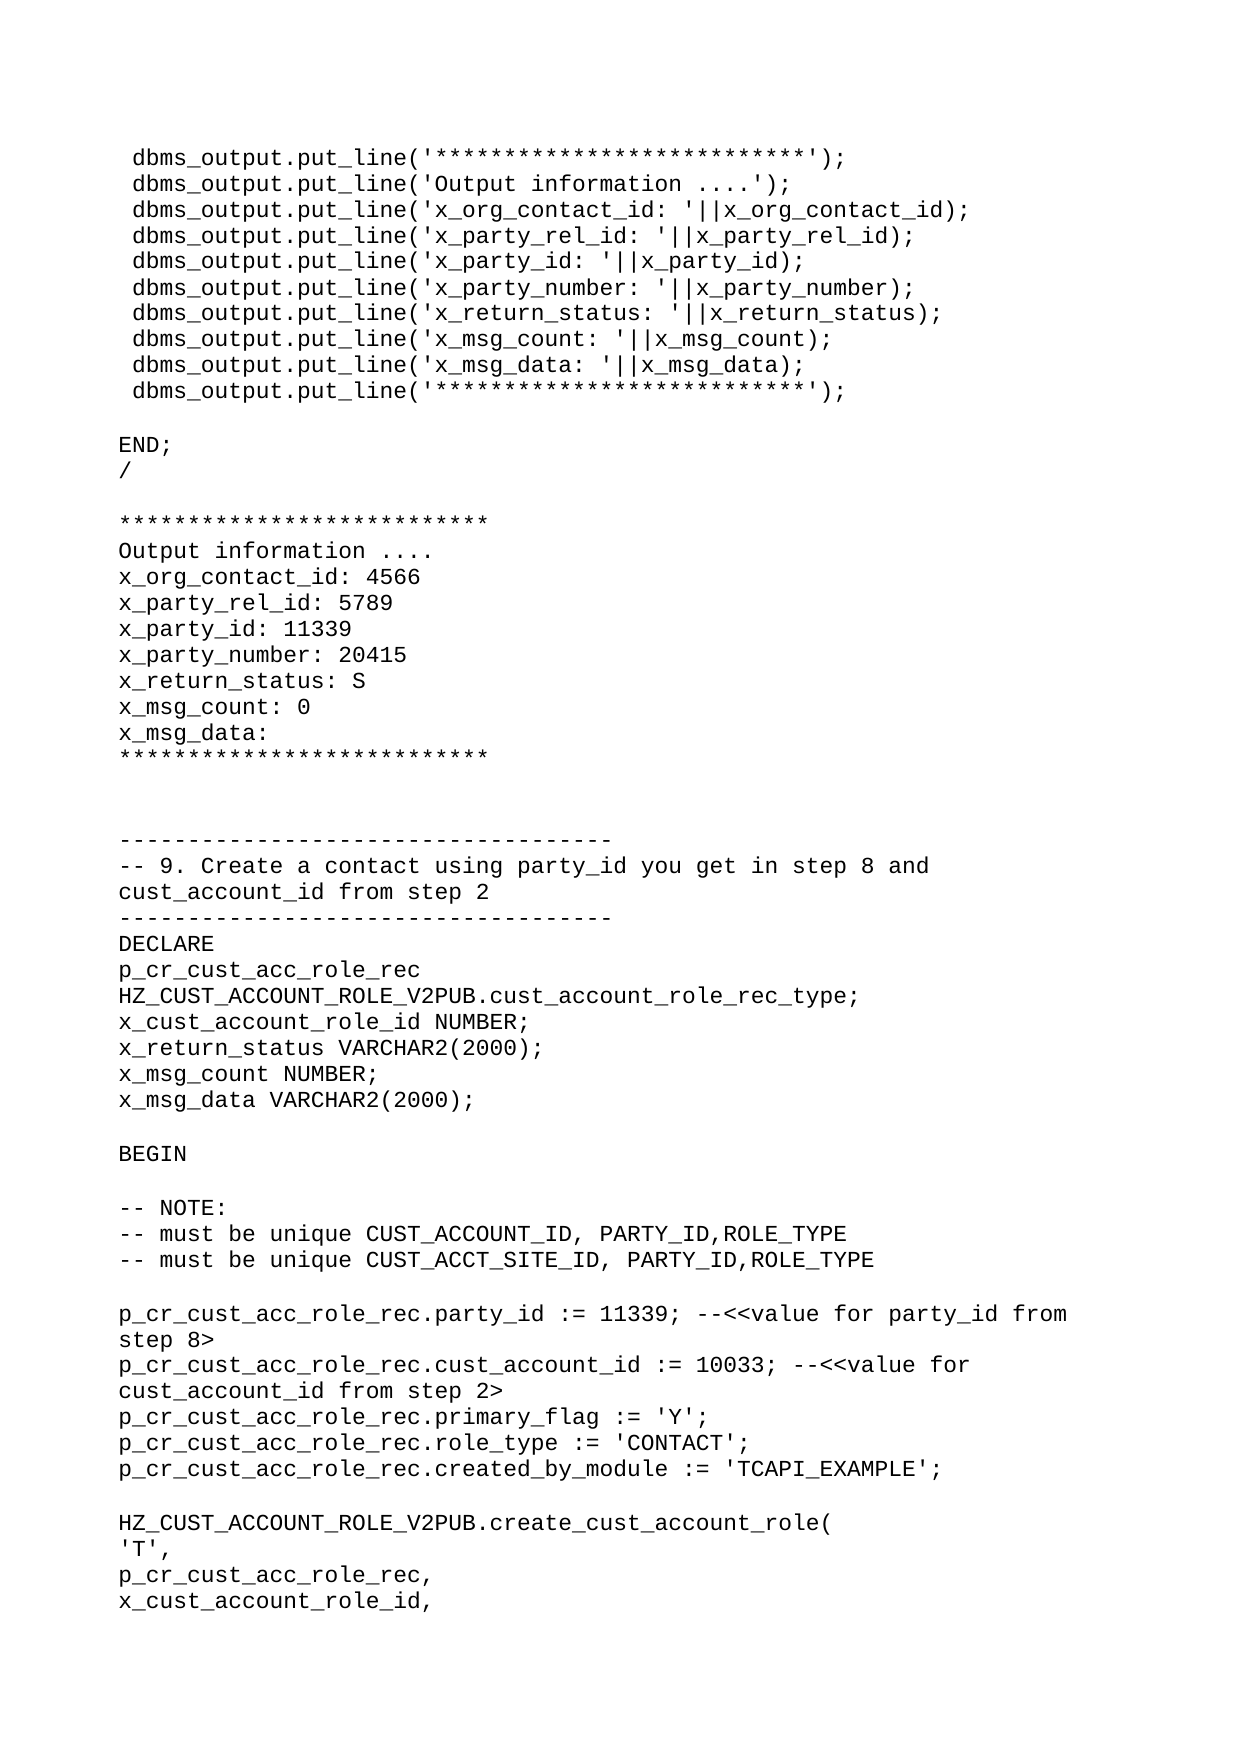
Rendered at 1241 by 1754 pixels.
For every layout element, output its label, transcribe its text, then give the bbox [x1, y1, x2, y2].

text p_cr_cust_acc_role_rec, [118, 1563, 1122, 1589]
text -- NOTE: [118, 1196, 1122, 1222]
text x_return_status: S [118, 669, 1122, 695]
text 'T', [118, 1537, 1122, 1563]
text x_return_status VARCHAR2(2000); [118, 1036, 1122, 1062]
text dbms_output.put_line('x_msg_count: '||x_msg_count); [118, 328, 1122, 354]
text dbms_output.put_line('x_party_rel_id: '||x_party_rel_id); [118, 224, 1122, 250]
text dbms_output.put_line('x_org_contact_id: '||x_org_contact_id); [118, 198, 1122, 224]
text x_msg_data VARCHAR2(2000); [118, 1088, 1122, 1114]
text -- must be unique CUST_ACCT_SITE_ID, PARTY_ID,ROLE_TYPE [118, 1248, 1122, 1274]
text x_party_id: 11339 [118, 617, 1122, 643]
text p_cr_cust_acc_role_rec.cust_account_id := 10033; --<<value for cust_account_id from step 2> [118, 1354, 1122, 1406]
text dbms_output.put_line('***************************'); [118, 379, 1122, 406]
text x_party_rel_id: 5789 [118, 591, 1122, 617]
text -- must be unique CUST_ACCOUNT_ID, PARTY_ID,ROLE_TYPE [118, 1222, 1122, 1248]
text END; [118, 433, 1122, 459]
text *************************** [118, 747, 1122, 773]
text ------------------------------------ [118, 907, 1122, 933]
text dbms_output.put_line('x_party_id: '||x_party_id); [118, 250, 1122, 276]
text x_msg_count: 0 [118, 695, 1122, 721]
text Output information .... [118, 539, 1122, 565]
text dbms_output.put_line('Output information ....'); [118, 172, 1122, 198]
text x_cust_account_role_id, [118, 1589, 1122, 1615]
text p_cr_cust_acc_role_rec.created_by_module := 'TCAPI_EXAMPLE'; [118, 1458, 1122, 1483]
text x_msg_count NUMBER; [118, 1062, 1122, 1088]
text x_org_contact_id: 4566 [118, 565, 1122, 591]
text HZ_CUST_ACCOUNT_ROLE_V2PUB.create_cust_account_role( [118, 1512, 1122, 1537]
text dbms_output.put_line('x_msg_data: '||x_msg_data); [118, 354, 1122, 379]
text BEGIN [118, 1142, 1122, 1168]
text dbms_output.put_line('***************************'); [118, 146, 1122, 172]
text DECLARE [118, 933, 1122, 958]
text x_cust_account_role_id NUMBER; [118, 1010, 1122, 1036]
text -- 9. Create a contact using party_id you get in step 8 and cust_account_id from step 2 [118, 855, 1122, 907]
text *************************** [118, 513, 1122, 539]
text p_cr_cust_acc_role_rec HZ_CUST_ACCOUNT_ROLE_V2PUB.cust_account_role_rec_type; [118, 958, 1122, 1010]
text p_cr_cust_acc_role_rec.primary_flag := 'Y'; [118, 1406, 1122, 1432]
text x_party_number: 20415 [118, 643, 1122, 669]
text ------------------------------------ [118, 829, 1122, 855]
text / [118, 459, 1122, 485]
text p_cr_cust_acc_role_rec.role_type := 'CONTACT'; [118, 1432, 1122, 1458]
text p_cr_cust_acc_role_rec.party_id := 11339; --<<value for party_id from step 8> [118, 1302, 1122, 1354]
text dbms_output.put_line('x_return_status: '||x_return_status); [118, 302, 1122, 328]
text x_msg_data: [118, 721, 1122, 747]
text dbms_output.put_line('x_party_number: '||x_party_number); [118, 276, 1122, 302]
